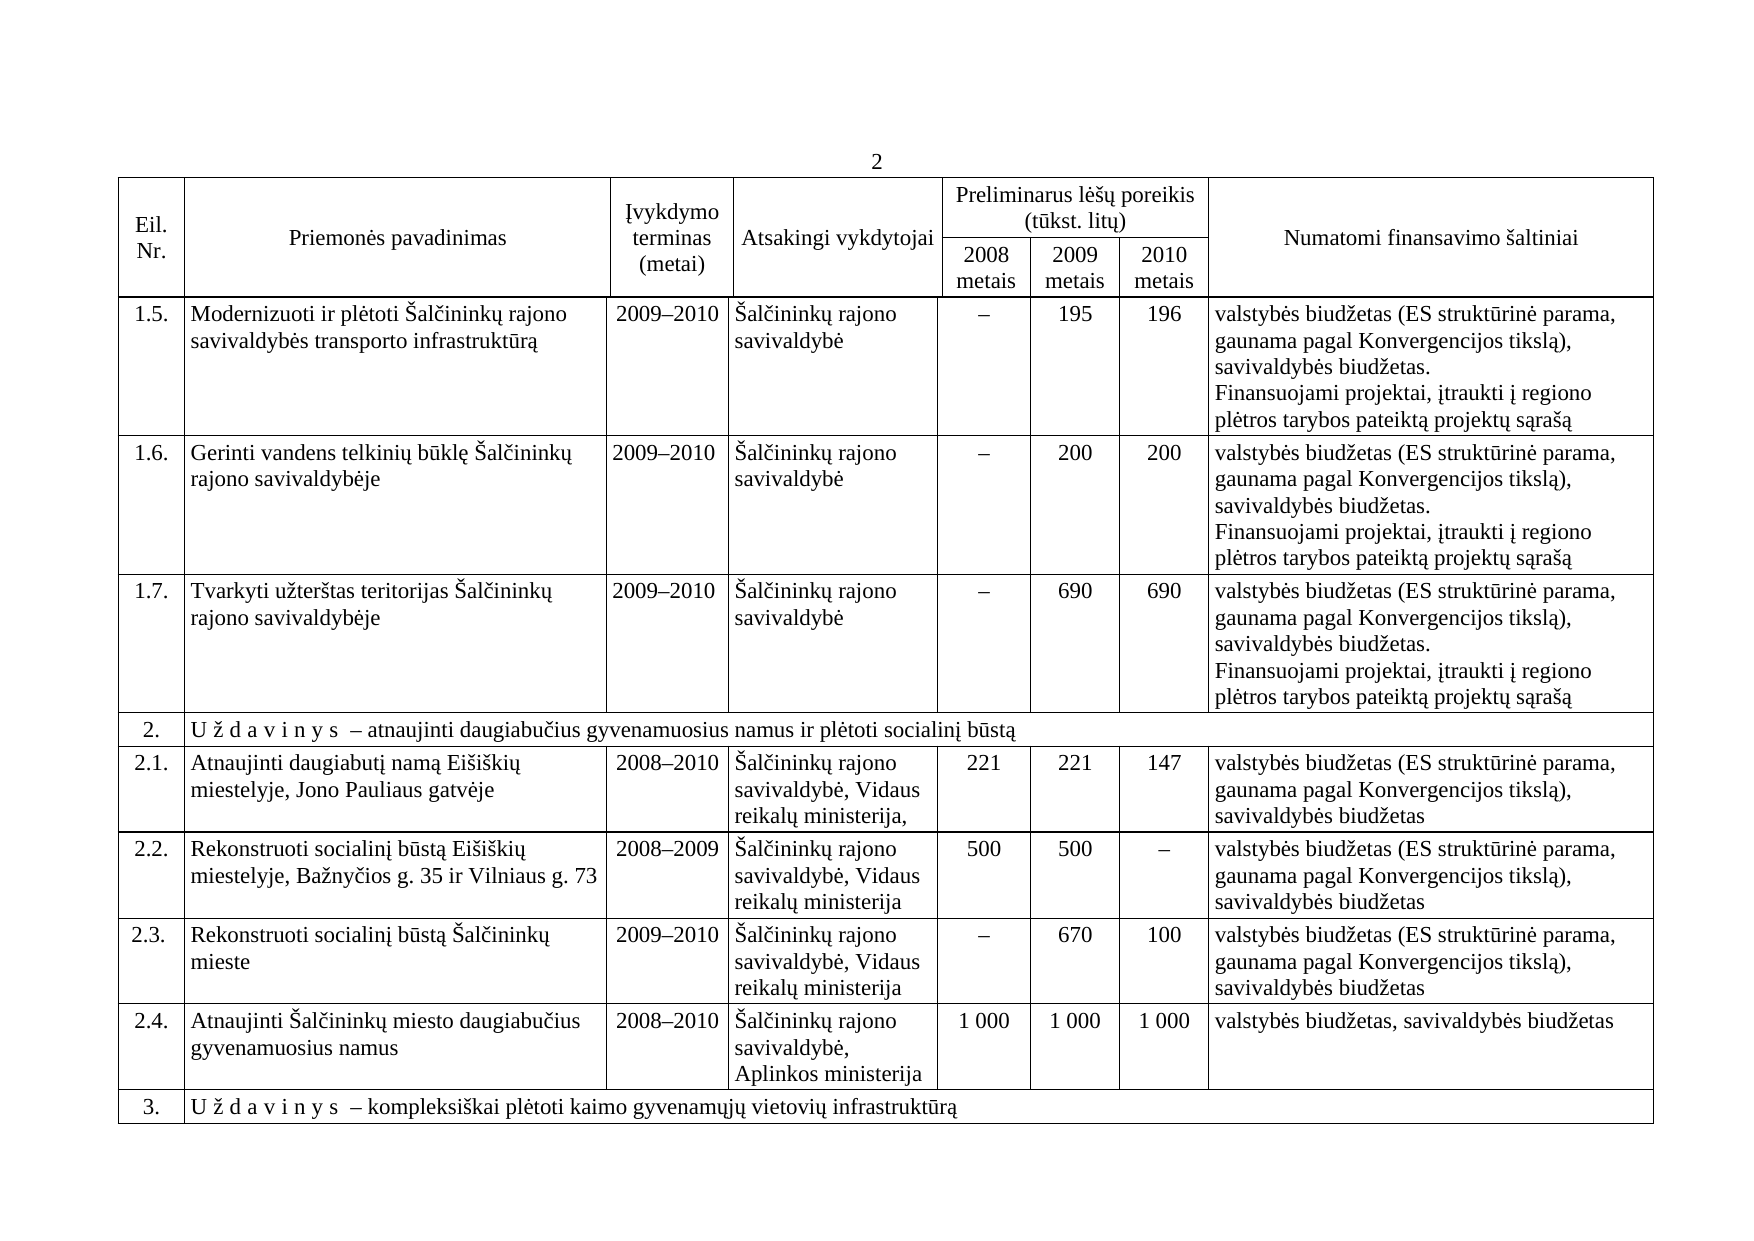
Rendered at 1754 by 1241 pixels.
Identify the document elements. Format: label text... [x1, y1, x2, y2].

table_cell 2009–2010 [607, 298, 728, 435]
table_header Priemonės pavadinimas [185, 178, 610, 296]
table_header Įvykdymo terminas (metai) [611, 178, 733, 296]
table_cell 2. [119, 713, 184, 746]
table_cell – [938, 298, 1030, 435]
table_cell valstybės biudžetas (ES struktūrinė parama, gaunama pagal Konvergencijos tikslą), savivaldybės biudžetas [1209, 747, 1653, 831]
table_cell 2009–2010 [607, 919, 728, 1003]
table_cell 200 [1031, 436, 1119, 574]
table_cell 2008–2010 [607, 1004, 728, 1089]
table_cell Tvarkyti užterštas teritorijas Šalčininkų rajono savivaldybėje [185, 575, 606, 712]
table_cell 1 000 [1031, 1004, 1119, 1089]
table_header Eil. Nr. [119, 178, 184, 296]
table_cell valstybės biudžetas (ES struktūrinė parama, gaunama pagal Konvergencijos tikslą), savivaldybės biudžetas. Finansuojami projektai, įtraukti į regiono plėtros tarybos pateiktą projektų sąrašą [1209, 298, 1653, 435]
table_cell 2.4. [119, 1004, 184, 1089]
table_cell 196 [1120, 298, 1208, 435]
table_cell 690 [1120, 575, 1208, 712]
table_cell – [1120, 833, 1208, 917]
table_header Numatomi finansavimo šaltiniai [1209, 178, 1653, 296]
table_cell 2.2. [119, 833, 184, 917]
table_cell 100 [1120, 919, 1208, 1003]
table_cell Rekonstruoti socialinį būstą Šalčininkų mieste [185, 919, 606, 1003]
table_cell Šalčininkų rajono savivaldybė [729, 575, 937, 712]
table_cell Šalčininkų rajono savivaldybė, Vidaus reikalų ministerija [729, 919, 937, 1003]
table_cell 2009–2010 [607, 436, 728, 574]
table_cell Uždavinys – kompleksiškai plėtoti kaimo gyvenamųjų vietovių infrastruktūrą [185, 1090, 1653, 1122]
table_cell 2008–2009 [607, 833, 728, 917]
table_cell – [938, 436, 1030, 574]
table_cell 690 [1031, 575, 1119, 712]
table_cell 2.3. [119, 919, 184, 1003]
table_cell Modernizuoti ir plėtoti Šalčininkų rajono savivaldybės transporto infrastruktūrą [185, 298, 606, 435]
table_cell 2010 metais [1120, 238, 1208, 296]
table_cell Atnaujinti Šalčininkų miesto daugiabučius gyvenamuosius namus [185, 1004, 606, 1089]
table_header Preliminarus lėšų poreikis (tūkst. litų) [943, 178, 1208, 237]
table_cell valstybės biudžetas (ES struktūrinė parama, gaunama pagal Konvergencijos tikslą), savivaldybės biudžetas [1209, 919, 1653, 1003]
table_cell 2009–2010 [607, 575, 728, 712]
table_cell Uždavinys – atnaujinti daugiabučius gyvenamuosius namus ir plėtoti socialinį būstą [185, 713, 1653, 746]
table_cell – [938, 919, 1030, 1003]
table_cell 221 [1031, 747, 1119, 831]
table_cell 1.5. [119, 298, 184, 435]
table_cell 3. [119, 1090, 184, 1122]
table_cell 670 [1031, 919, 1119, 1003]
table_cell 500 [1031, 833, 1119, 917]
table_cell valstybės biudžetas (ES struktūrinė parama, gaunama pagal Konvergencijos tikslą), savivaldybės biudžetas. Finansuojami projektai, įtraukti į regiono plėtros tarybos pateiktą projektų sąrašą [1209, 436, 1653, 574]
table_cell – [938, 575, 1030, 712]
table_cell Rekonstruoti socialinį būstą Eišiškių miestelyje, Bažnyčios g. 35 ir Vilniaus g. 73 [185, 833, 606, 917]
table_cell 2009 metais [1031, 238, 1119, 296]
table_cell 221 [938, 747, 1030, 831]
table_header Atsakingi vykdytojai [734, 178, 942, 296]
table_cell Šalčininkų rajono savivaldybė, Aplinkos ministerija [729, 1004, 937, 1089]
table_cell 195 [1031, 298, 1119, 435]
table_cell Šalčininkų rajono savivaldybė, Vidaus reikalų ministerija, [729, 747, 937, 831]
table_cell Atnaujinti daugiabutį namą Eišiškių miestelyje, Jono Pauliaus gatvėje [185, 747, 606, 831]
table_cell valstybės biudžetas (ES struktūrinė parama, gaunama pagal Konvergencijos tikslą), savivaldybės biudžetas [1209, 833, 1653, 917]
table_cell Šalčininkų rajono savivaldybė, Vidaus reikalų ministerija [729, 833, 937, 917]
table_cell 147 [1120, 747, 1208, 831]
table_cell 1.6. [119, 436, 184, 574]
table_cell 200 [1120, 436, 1208, 574]
table_cell 2008–2010 [607, 747, 728, 831]
table_cell 2008 metais [943, 238, 1030, 296]
table_cell valstybės biudžetas (ES struktūrinė parama, gaunama pagal Konvergencijos tikslą), savivaldybės biudžetas. Finansuojami projektai, įtraukti į regiono plėtros tarybos pateiktą projektų sąrašą [1209, 575, 1653, 712]
table_cell 500 [938, 833, 1030, 917]
table_cell valstybės biudžetas, savivaldybės biudžetas [1209, 1004, 1653, 1089]
table_cell 1 000 [1120, 1004, 1208, 1089]
table_cell Šalčininkų rajono savivaldybė [729, 436, 937, 574]
table_cell 1.7. [119, 575, 184, 712]
table_cell 1 000 [938, 1004, 1030, 1089]
table_cell Gerinti vandens telkinių būklę Šalčininkų rajono savivaldybėje [185, 436, 606, 574]
table_cell 2.1. [119, 747, 184, 831]
table_cell Šalčininkų rajono savivaldybė [729, 298, 937, 435]
